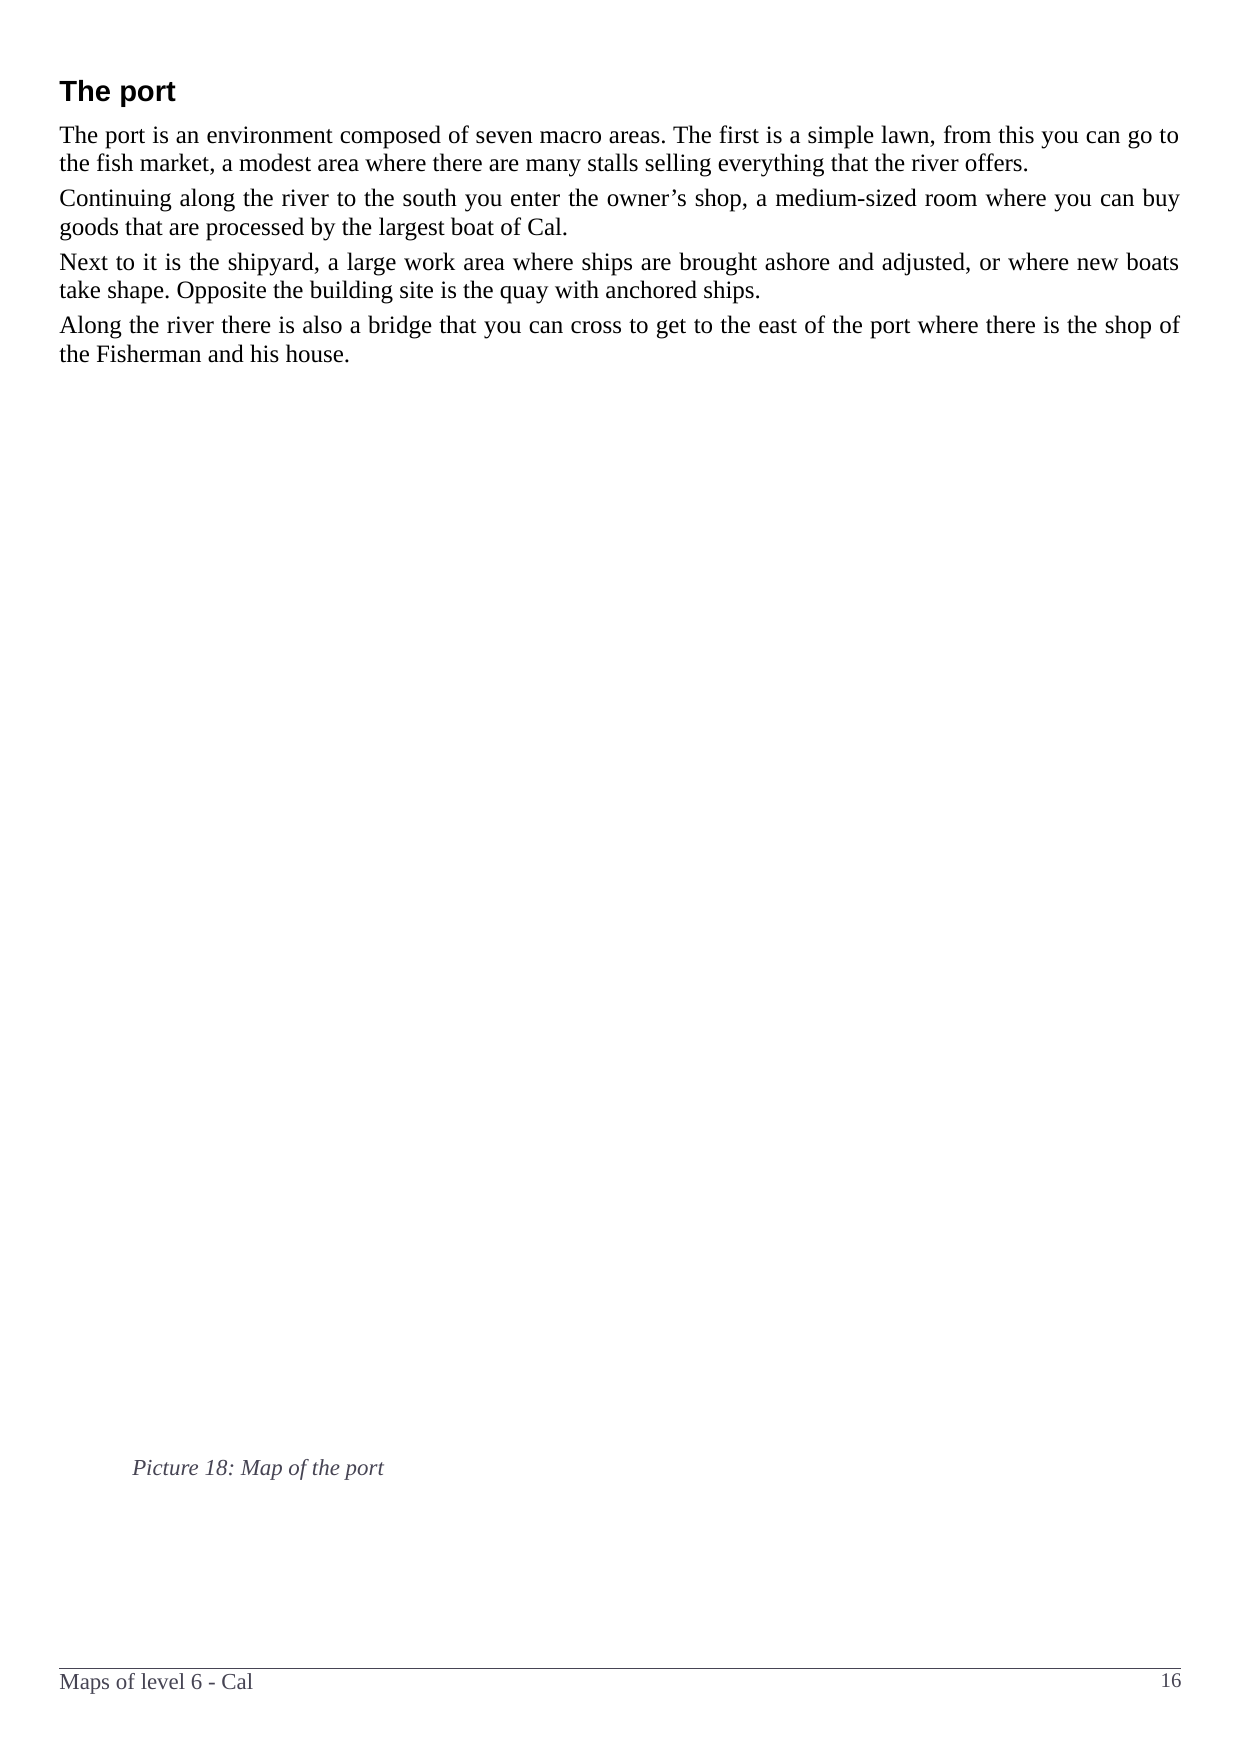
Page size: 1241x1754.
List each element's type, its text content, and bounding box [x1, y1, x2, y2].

text Continuing along the river to the south you enter the owner’s shop, a medium-sized room where you can buy goods that are processed by the largest boat of Cal. [59, 183, 1181, 241]
text The port is an environment composed of seven macro areas. The first is a simple lawn, from this you can go to the fish market, a modest area where there are many stalls selling everything that the river offers. [59, 120, 1181, 177]
subtitle The port [59, 74, 1181, 107]
text Next to it is the shipyard, a large work area where ships are brought ashore and adjusted, or where new boats take shape. Opposite the building site is the quay with anchored ships. [59, 247, 1181, 304]
text Picture 18: Map of the port [132, 386, 1108, 1480]
text Along the river there is also a bridge that you can cross to get to the east of the port where there is the shop of the Fisherman and his house. [59, 310, 1181, 367]
